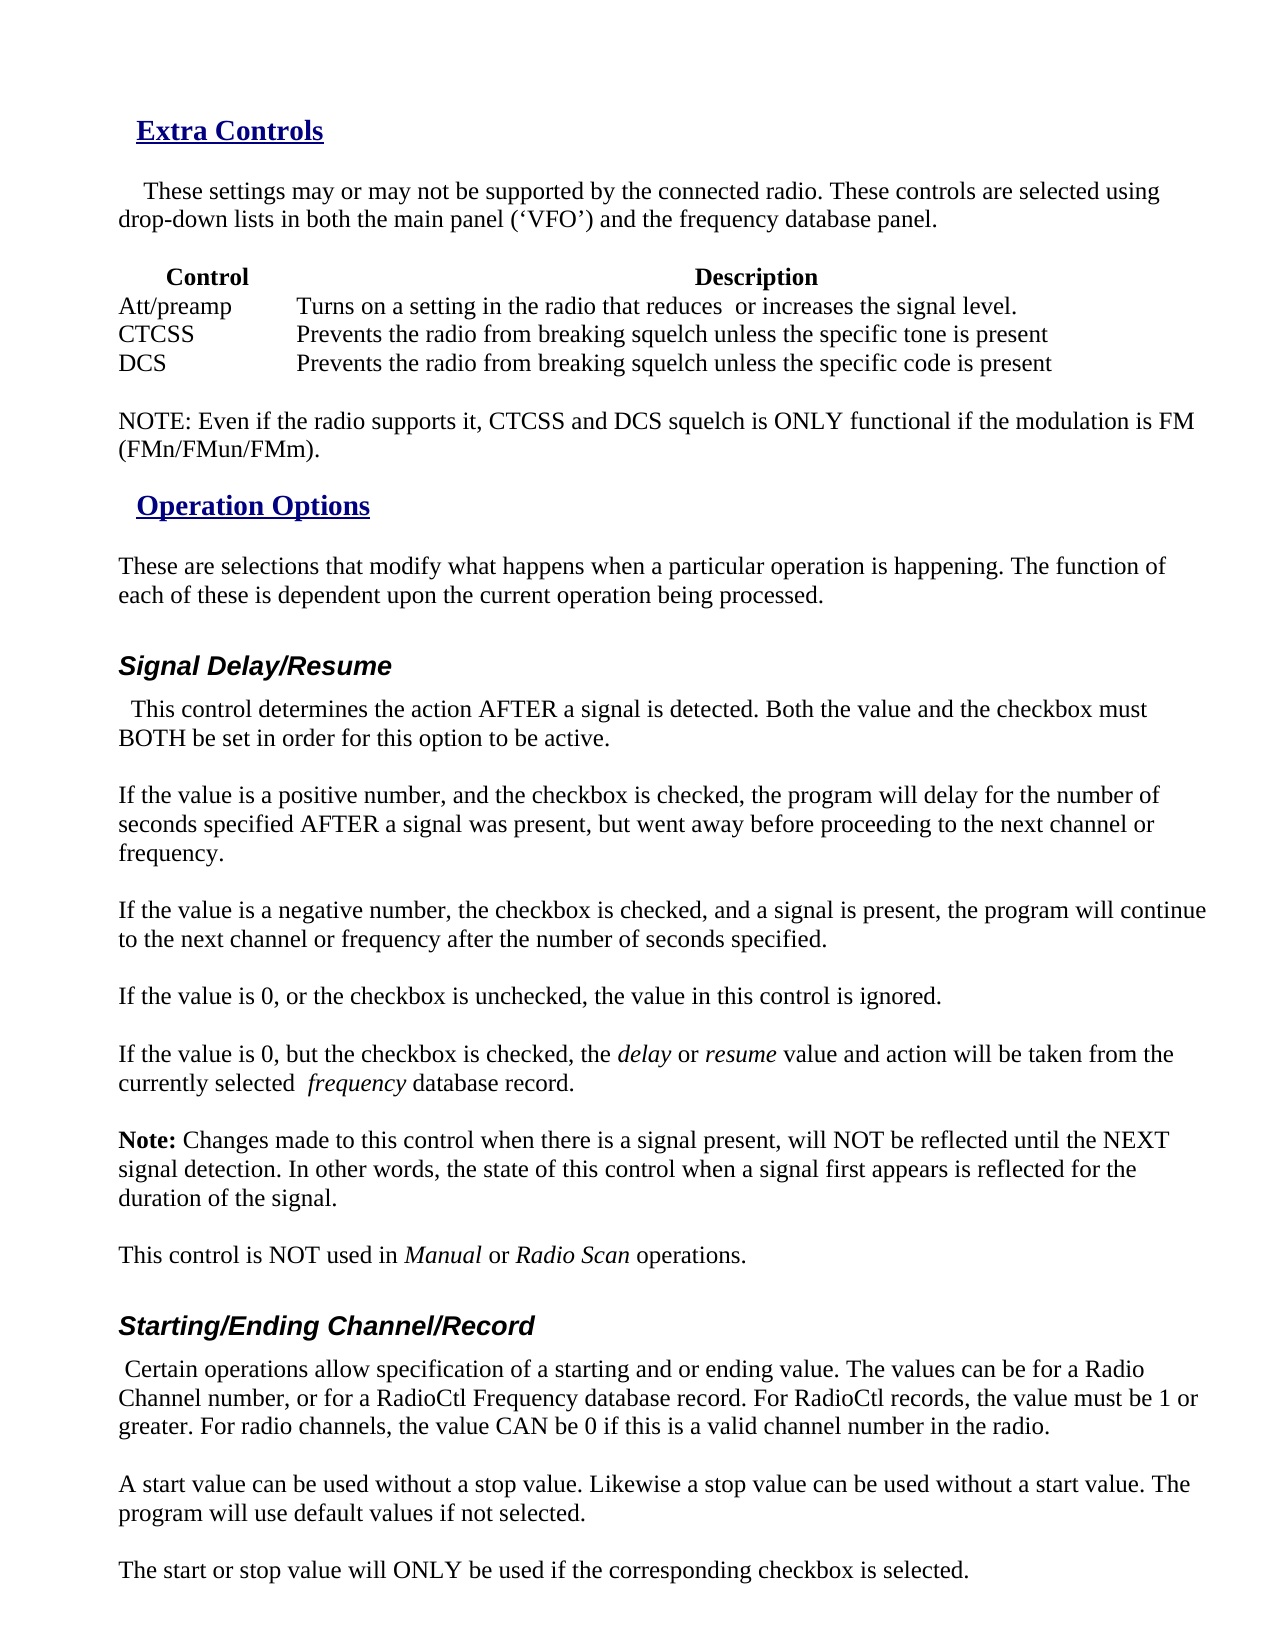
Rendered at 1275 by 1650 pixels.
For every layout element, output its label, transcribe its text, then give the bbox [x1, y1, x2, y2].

text The start or stop value will ONLY be used if the corresponding checkbox is selected. [118, 1555, 1216, 1584]
table_header Description [296, 262, 1217, 291]
text If the value is a negative number, the checkbox is checked, and a signal is present, the program will continue to the next channel or frequency after the number of seconds specified. [118, 895, 1216, 953]
text These settings may or may not be supported by the connected radio. These controls are selected using drop-down lists in both the main panel (‘VFO’) and the frequency database panel. [118, 176, 1216, 233]
table_cell CTCSS [118, 320, 296, 348]
text These are selections that modify what happens when a particular operation is happening. The function of each of these is dependent upon the current operation being processed. [118, 551, 1216, 609]
subtitle Extra Controls [136, 113, 1216, 146]
subtitle Operation Options [136, 488, 1216, 522]
text If the value is a positive number, and the checkbox is checked, the program will delay for the number of seconds specified AFTER a signal was present, but went away before proceeding to the next channel or frequency. [118, 780, 1216, 866]
text This control determines the action AFTER a signal is detected. Both the value and the checkbox must BOTH be set in order for this option to be active. [118, 694, 1216, 751]
text If the value is 0, or the checkbox is unchecked, the value in this control is ignored. [118, 981, 1216, 1010]
text NOTE: Even if the radio supports it, CTCSS and DCS squelch is ONLY functional if the modulation is FM (FMn/FMun/FMm). [118, 406, 1216, 463]
text Certain operations allow specification of a starting and or ending value. The values can be for a Radio Channel number, or for a RadioCtl Frequency database record. For RadioCtl records, the value must be 1 or greater. For radio channels, the value CAN be 0 if this is a valid channel number in the radio. [118, 1354, 1216, 1440]
table_cell DCS [118, 348, 296, 377]
table_cell Att/preamp [118, 291, 296, 319]
table_cell Turns on a setting in the radio that reduces or increases the signal level. [296, 291, 1217, 319]
text If the value is 0, but the checkbox is checked, the delay or resume value and action will be taken from the currently selected frequency database record. [118, 1039, 1216, 1096]
text Note: Changes made to this control when there is a signal present, will NOT be reflected until the NEXT signal detection. In other words, the state of this control when a signal first appears is reflected for the duration of the signal. [118, 1125, 1216, 1211]
text A start value can be used without a stop value. Likewise a stop value can be used without a start value. The program will use default values if not selected. [118, 1469, 1216, 1526]
table_cell Prevents the radio from breaking squelch unless the specific code is present [296, 348, 1217, 377]
table_cell Prevents the radio from breaking squelch unless the specific tone is present [296, 320, 1217, 348]
subtitle Starting/Ending Channel/Record [118, 1310, 1216, 1341]
subtitle Signal Delay/Resume [118, 650, 1216, 681]
table_header Control [118, 262, 296, 291]
text This control is NOT used in Manual or Radio Scan operations. [118, 1240, 1216, 1269]
